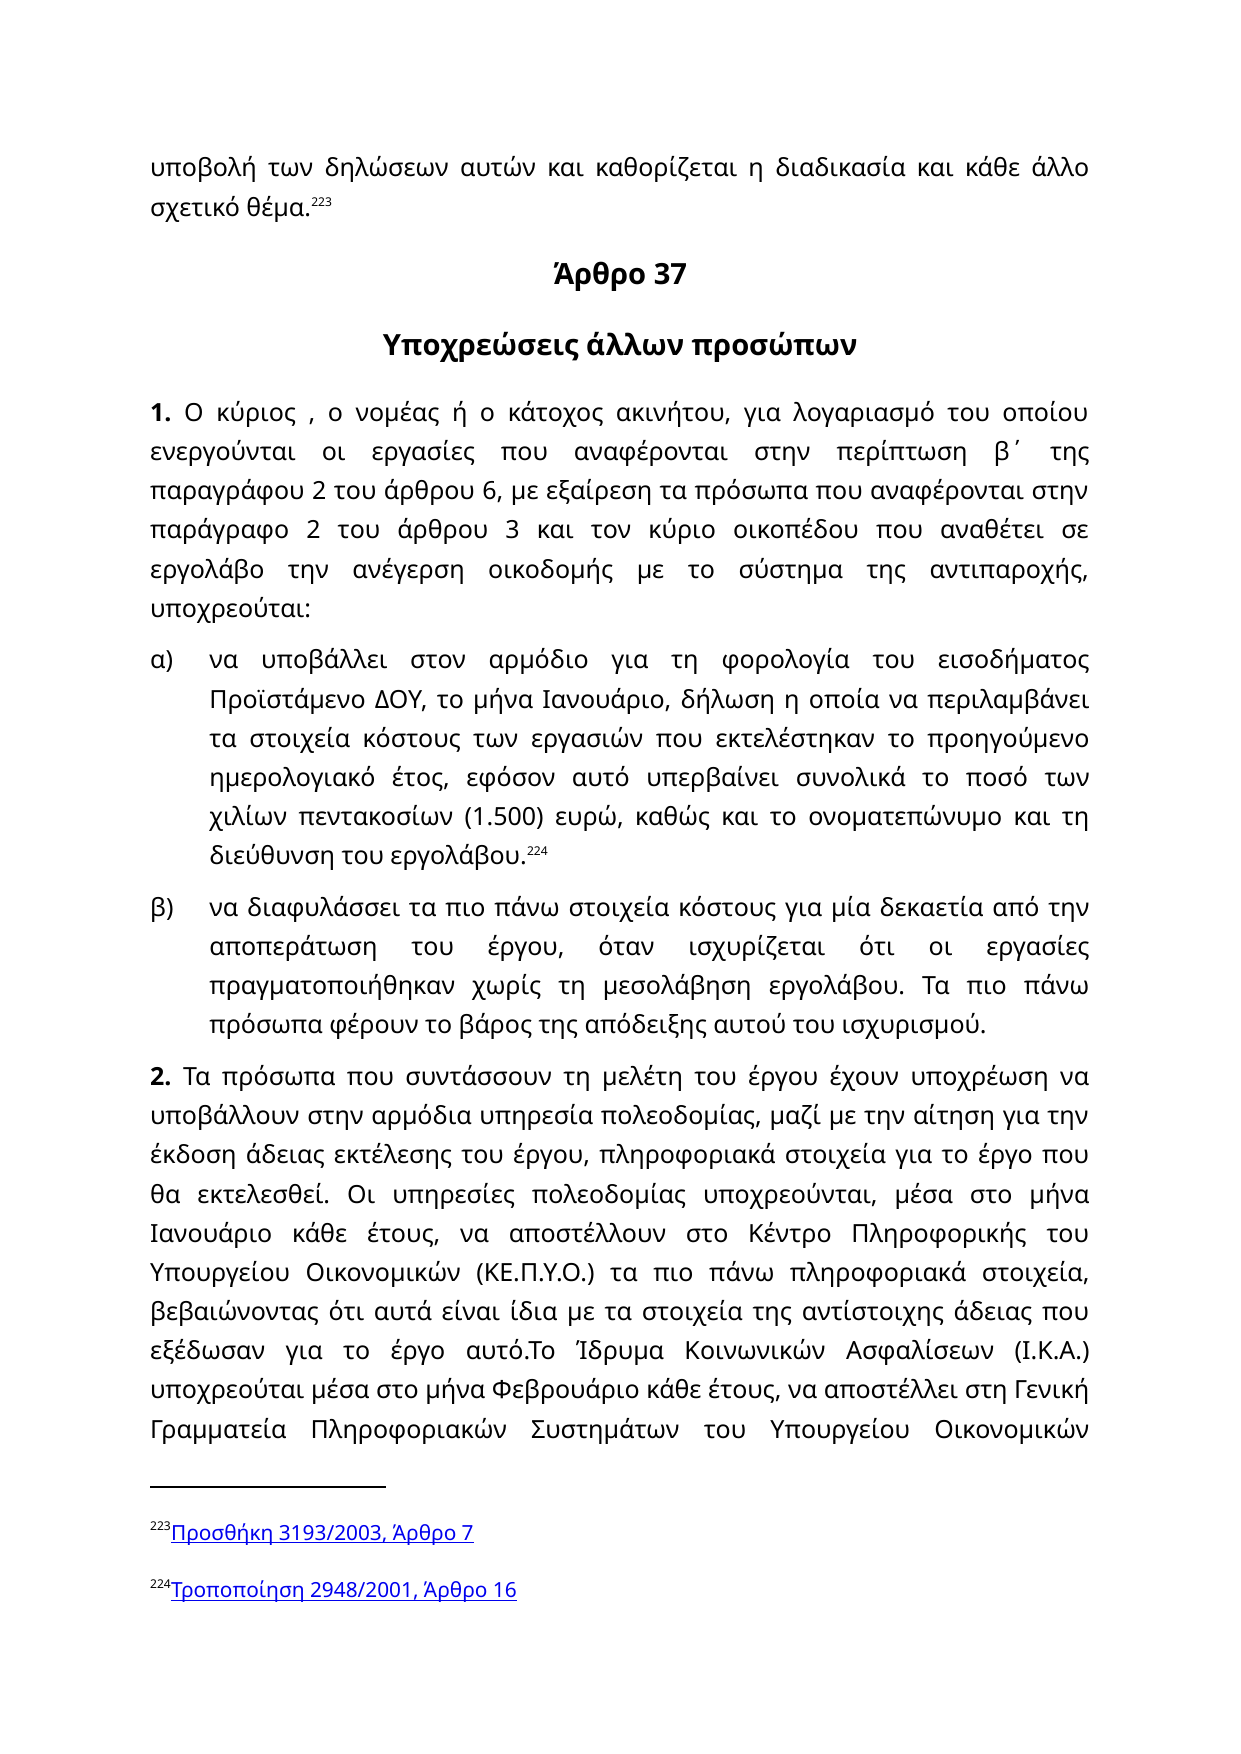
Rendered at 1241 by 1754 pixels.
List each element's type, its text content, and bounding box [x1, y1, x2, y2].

text 1. Ο κύριος , ο νομέας ή ο κάτοχος ακινήτου, για λογαριασμό του οποίου ενεργούνται οι εργασίες που αναφέρονται στην περίπτωση β΄ της παραγράφου 2 του άρθρου 6, με εξαίρεση τα πρόσωπα που αναφέρονται στην παράγραφο 2 του άρθρου 3 και τον κύριο οικοπέδου που αναθέτει σε εργολάβο την ανέγερση οικοδομής με το σύστημα της αντιπαροχής, υποχρεούται: [150, 394, 1090, 624]
text υποβολή των δηλώσεων αυτών και καθορίζεται η διαδικασία και κάθε άλλο σχετικό θέμα. [150, 150, 1090, 223]
list β) να διαφυλάσσει τα πιο πάνω στοιχεία κόστους για μία δεκαετία από την αποπεράτωση του έργου, όταν ισχυρίζεται ότι οι εργασίες πραγματοποιήθηκαν χωρίς τη μεσολάβηση εργολάβου. Τα πιο πάνω πρόσωπα φέρουν το βάρος της απόδειξης αυτού του ισχυρισμού. [150, 889, 1090, 1041]
text 2. Τα πρόσωπα που συντάσσουν τη μελέτη του έργου έχουν υποχρέωση να υποβάλλουν στην αρμόδια υπηρεσία πολεοδομίας, μαζί με την αίτηση για την έκδοση άδειας εκτέλεσης του έργου, πληροφοριακά στοιχεία για το έργο που θα εκτελεσθεί. Οι υπηρεσίες πολεοδομίας υποχρεούνται, μέσα στο μήνα Ιανουάριο κάθε έτους, να αποστέλλουν στο Κέντρο Πληροφορικής του Υπουργείου Οικονομικών (ΚΕ.Π.Υ.Ο.) τα πιο πάνω πληροφοριακά στοιχεία, βεβαιώνοντας ότι αυτά είναι ίδια με τα στοιχεία της αντίστοιχης άδειας που εξέδωσαν για το έργο αυτό.Το Ίδρυμα Κοινωνικών Ασφαλίσεων (Ι.Κ.Α.) υποχρεούται μέσα στο μήνα Φεβρουάριο κάθε έτους, να αποστέλλει στη Γενική Γραμματεία Πληροφοριακών Συστημάτων του Υπουργείου Οικονομικών [150, 1059, 1090, 1445]
text Προσθήκη 3193/2003, Άρθρο 7 [150, 1518, 1090, 1546]
text Τροποποίηση 2948/2001, Άρθρο 16 [150, 1576, 1090, 1604]
list α) να υποβάλλει στον αρμόδιο για τη φορολογία του εισοδήματος Προϊστάμενο ΔΟΥ, το μήνα Ιανουάριο, δήλωση η οποία να περιλαμβάνει τα στοιχεία κόστους των εργασιών που εκτελέστηκαν το προηγούμενο ημερολογιακό έτος, εφόσον αυτό υπερβαίνει συνολικά το ποσό των χιλίων πεντακοσίων (1.500) ευρώ, καθώς και το ονοματεπώνυμο και τη διεύθυνση του εργολάβου. [150, 642, 1090, 872]
subtitle Άρθρο 37 [150, 253, 1090, 293]
subtitle Υποχρεώσεις άλλων προσώπων [150, 324, 1090, 364]
